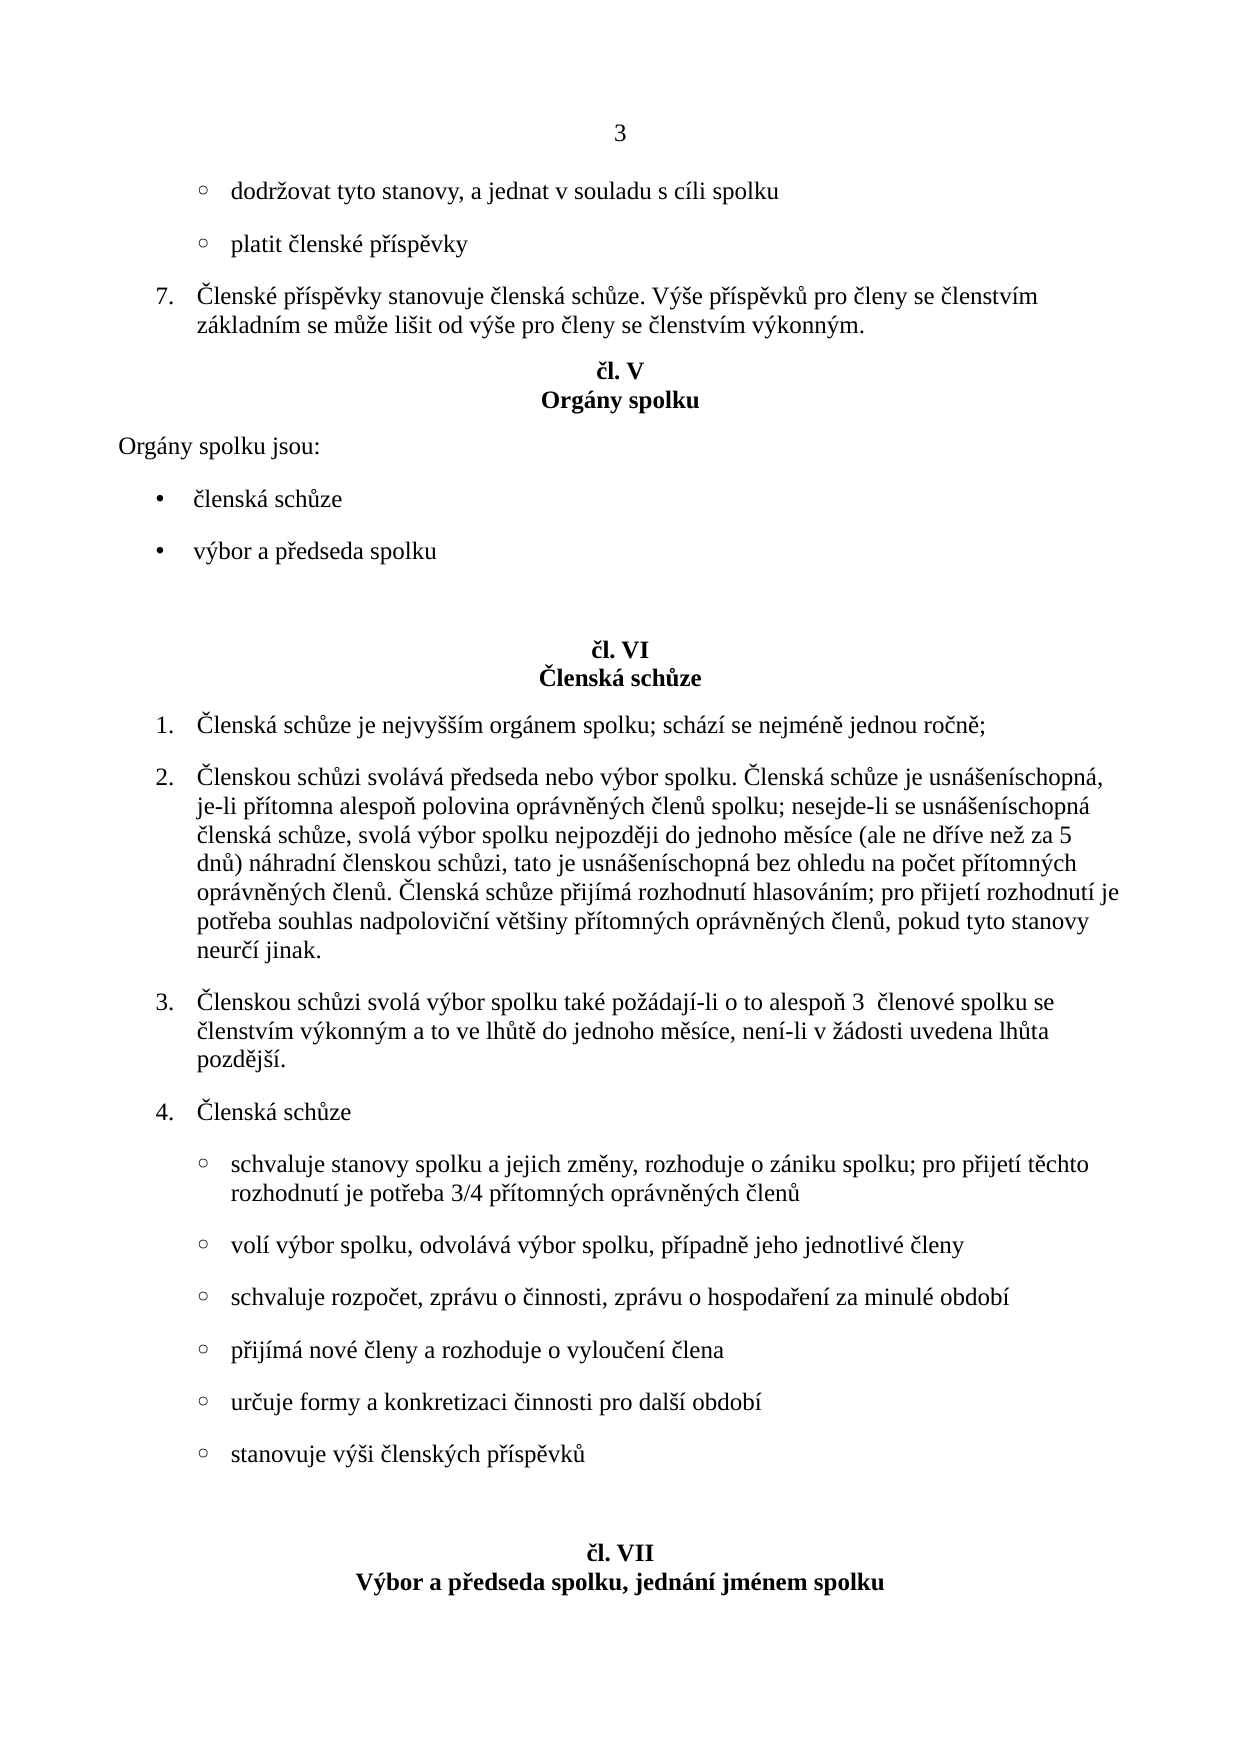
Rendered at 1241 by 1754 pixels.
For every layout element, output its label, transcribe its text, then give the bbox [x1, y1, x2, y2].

text čl. VI Členská schůze [118, 635, 1122, 692]
text Orgány spolku jsou: [118, 431, 1122, 460]
text čl. VII Výbor a předseda spolku, jednání jménem spolku [118, 1538, 1122, 1596]
text čl. V Orgány spolku [118, 356, 1122, 414]
list Členské příspěvky stanovuje členská schůze. Výše příspěvků pro členy se členstvím základním se může lišit od výše pro členy se členstvím výkonným. [155, 281, 1122, 338]
list členská schůze [156, 484, 1122, 512]
list platit členské příspěvky [193, 229, 1122, 257]
list stanovuje výši členských příspěvků [193, 1439, 1122, 1468]
list schvaluje stanovy spolku a jejich změny, rozhoduje o zániku spolku; pro přijetí těchto rozhodnutí je potřeba 3/4 přítomných oprávněných členů [193, 1149, 1122, 1207]
list dodržovat tyto stanovy, a jednat v souladu s cíli spolku [193, 176, 1122, 205]
list přijímá nové členy a rozhoduje o vyloučení člena [193, 1335, 1122, 1363]
list Členská schůze [155, 1097, 1122, 1126]
list Členská schůze je nejvyšším orgánem spolku; schází se nejméně jednou ročně; [155, 710, 1122, 739]
list Členskou schůzi svolává předseda nebo výbor spolku. Členská schůze je usnášeníschopná, je-li přítomna alespoň polovina oprávněných členů spolku; nesejde-li se usnášeníschopná členská schůze, svolá výbor spolku nejpozději do jednoho měsíce (ale ne dříve než za 5 dnů) náhradní členskou schůzi, tato je usnášeníschopná bez ohledu na počet přítomných oprávněných členů. Členská schůze přijímá rozhodnutí hlasováním; pro přijetí rozhodnutí je potřeba souhlas nadpoloviční většiny přítomných oprávněných členů, pokud tyto stanovy neurčí jinak. [155, 762, 1122, 963]
list schvaluje rozpočet, zprávu o činnosti, zprávu o hospodaření za minulé období [193, 1282, 1122, 1311]
list výbor a předseda spolku [156, 536, 1122, 565]
list Členskou schůzi svolá výbor spolku také požádají-li o to alespoň 3 členové spolku se členstvím výkonným a to ve lhůtě do jednoho měsíce, není-li v žádosti uvedena lhůta pozdější. [155, 987, 1122, 1073]
list volí výbor spolku, odvolává výbor spolku, případně jeho jednotlivé členy [193, 1230, 1122, 1259]
list určuje formy a konkretizaci činnosti pro další období [193, 1387, 1122, 1416]
